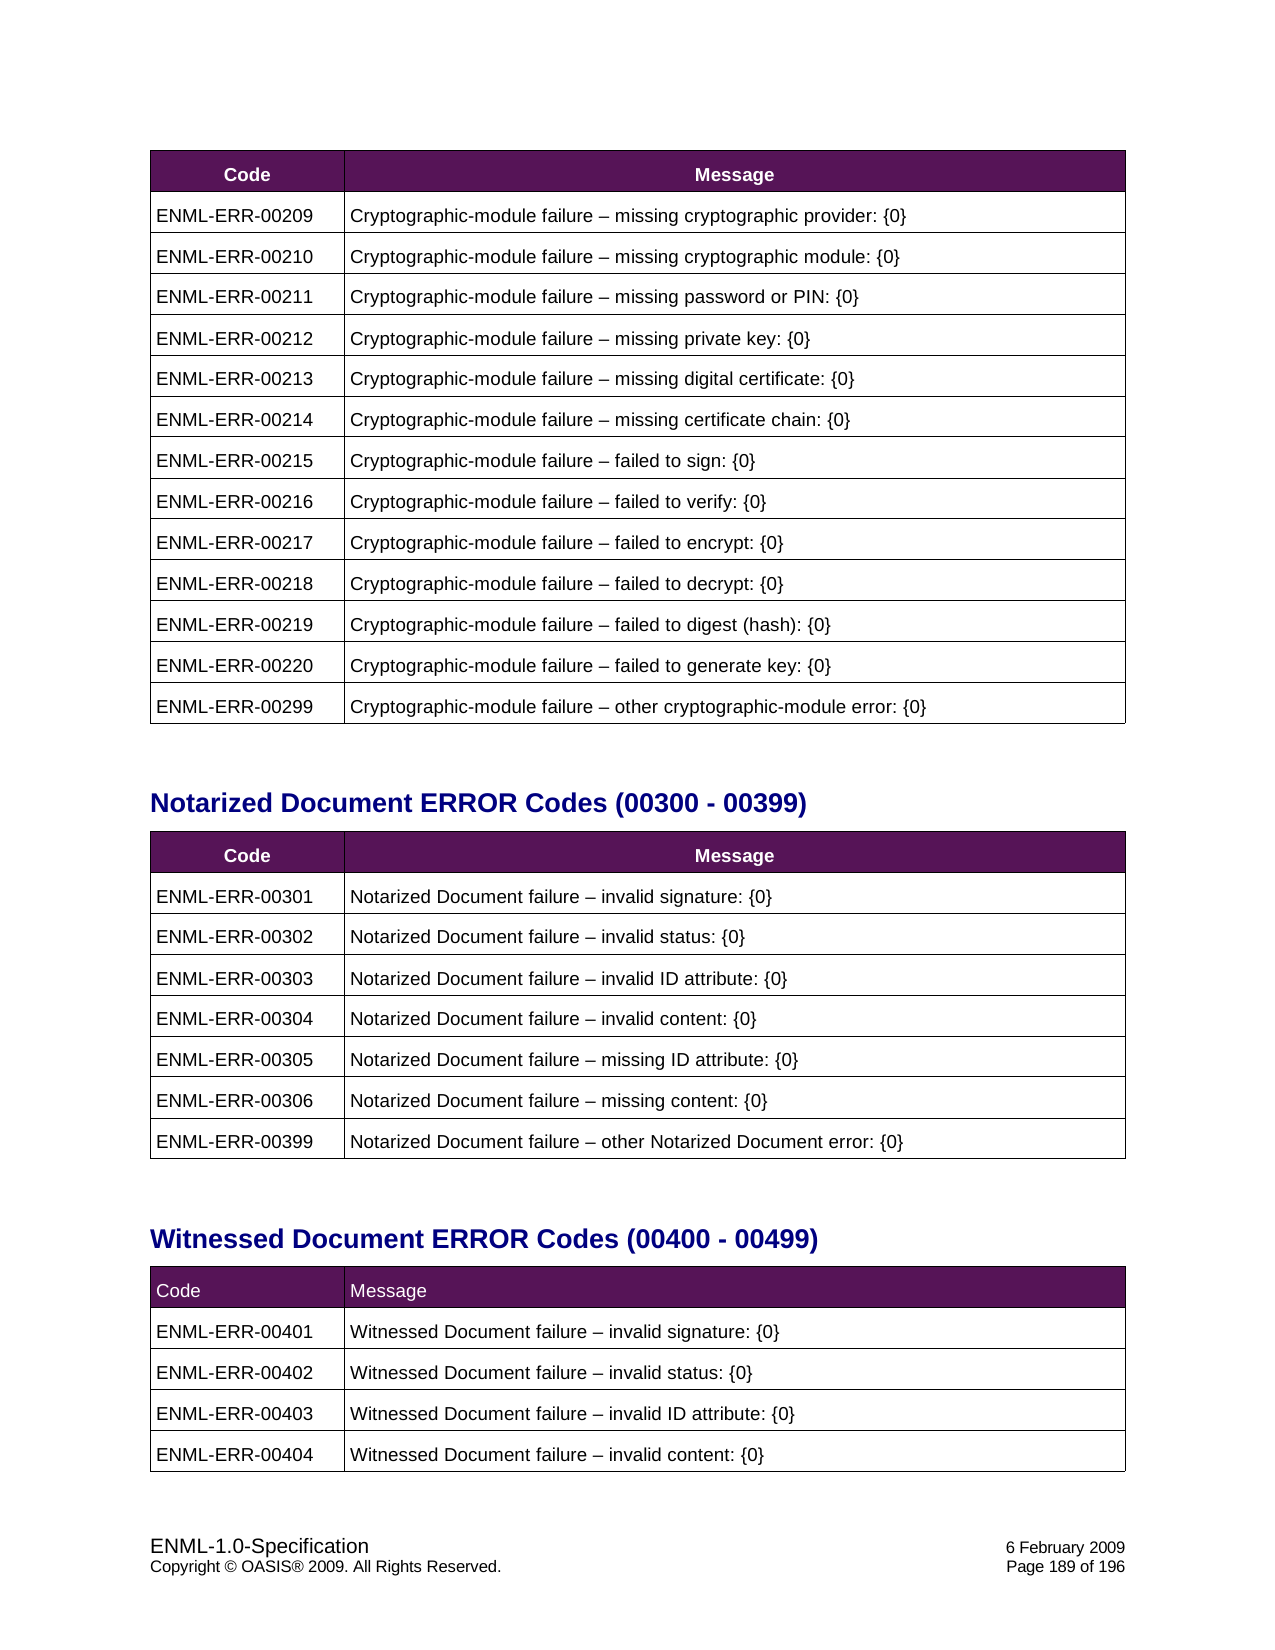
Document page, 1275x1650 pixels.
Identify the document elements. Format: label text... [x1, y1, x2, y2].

table_header Message [345, 151, 1125, 191]
table_cell Cryptographic-module failure – failed to encrypt: {0} [345, 519, 1125, 559]
table_header Message [345, 1267, 1125, 1307]
table_cell ENML-ERR-00404 [151, 1431, 344, 1471]
table_header Code [151, 832, 344, 872]
table_cell ENML-ERR-00220 [151, 642, 344, 682]
table_cell ENML-ERR-00299 [151, 683, 344, 723]
table_cell ENML-ERR-00213 [151, 356, 344, 396]
table_cell ENML-ERR-00217 [151, 519, 344, 559]
table_cell Notarized Document failure – other Notarized Document error: {0} [345, 1119, 1125, 1158]
table_cell ENML-ERR-00218 [151, 560, 344, 600]
table_cell Witnessed Document failure – invalid content: {0} [345, 1431, 1125, 1471]
table_cell ENML-ERR-00215 [151, 437, 344, 478]
table_cell Cryptographic-module failure – missing cryptographic module: {0} [345, 233, 1125, 273]
table_cell Cryptographic-module failure – missing cryptographic provider: {0} [345, 192, 1125, 232]
table_cell Cryptographic-module failure – failed to verify: {0} [345, 479, 1125, 518]
table_cell Cryptographic-module failure – failed to generate key: {0} [345, 642, 1125, 682]
table_cell Notarized Document failure – missing content: {0} [345, 1077, 1125, 1118]
table_cell Cryptographic-module failure – failed to sign: {0} [345, 437, 1125, 478]
table_cell ENML-ERR-00302 [151, 914, 344, 954]
table_cell Cryptographic-module failure – missing password or PIN: {0} [345, 274, 1125, 314]
table_cell ENML-ERR-00403 [151, 1390, 344, 1430]
table_cell ENML-ERR-00211 [151, 274, 344, 314]
table_cell ENML-ERR-00305 [151, 1037, 344, 1076]
table_cell ENML-ERR-00210 [151, 233, 344, 273]
table_cell ENML-ERR-00301 [151, 873, 344, 913]
table_cell Notarized Document failure – invalid signature: {0} [345, 873, 1125, 913]
table_cell Notarized Document failure – invalid ID attribute: {0} [345, 955, 1125, 995]
table_cell Cryptographic-module failure – missing digital certificate: {0} [345, 356, 1125, 396]
table_header Message [345, 832, 1125, 872]
table_cell Notarized Document failure – invalid content: {0} [345, 996, 1125, 1036]
table_header Code [151, 1267, 344, 1307]
table_cell ENML-ERR-00303 [151, 955, 344, 995]
table_cell Cryptographic-module failure – missing private key: {0} [345, 315, 1125, 355]
table_cell ENML-ERR-00214 [151, 397, 344, 436]
subtitle Notarized Document ERROR Codes (00300 - 00399) [150, 788, 1125, 818]
table_cell ENML-ERR-00216 [151, 479, 344, 518]
table_header Code [151, 151, 344, 191]
table_cell ENML-ERR-00209 [151, 192, 344, 232]
table_cell Cryptographic-module failure – other cryptographic-module error: {0} [345, 683, 1125, 723]
table_cell ENML-ERR-00306 [151, 1077, 344, 1118]
table_cell ENML-ERR-00304 [151, 996, 344, 1036]
table_cell Cryptographic-module failure – failed to decrypt: {0} [345, 560, 1125, 600]
table_cell Witnessed Document failure – invalid signature: {0} [345, 1308, 1125, 1348]
subtitle Witnessed Document ERROR Codes (00400 - 00499) [150, 1224, 1125, 1254]
table_cell Cryptographic-module failure – failed to digest (hash): {0} [345, 601, 1125, 641]
table_cell Notarized Document failure – invalid status: {0} [345, 914, 1125, 954]
table_cell ENML-ERR-00399 [151, 1119, 344, 1158]
table_cell ENML-ERR-00402 [151, 1349, 344, 1389]
table_cell ENML-ERR-00212 [151, 315, 344, 355]
table_cell ENML-ERR-00219 [151, 601, 344, 641]
table_cell Cryptographic-module failure – missing certificate chain: {0} [345, 397, 1125, 436]
table_cell Witnessed Document failure – invalid ID attribute: {0} [345, 1390, 1125, 1430]
table_cell Notarized Document failure – missing ID attribute: {0} [345, 1037, 1125, 1076]
table_cell Witnessed Document failure – invalid status: {0} [345, 1349, 1125, 1389]
table_cell ENML-ERR-00401 [151, 1308, 344, 1348]
